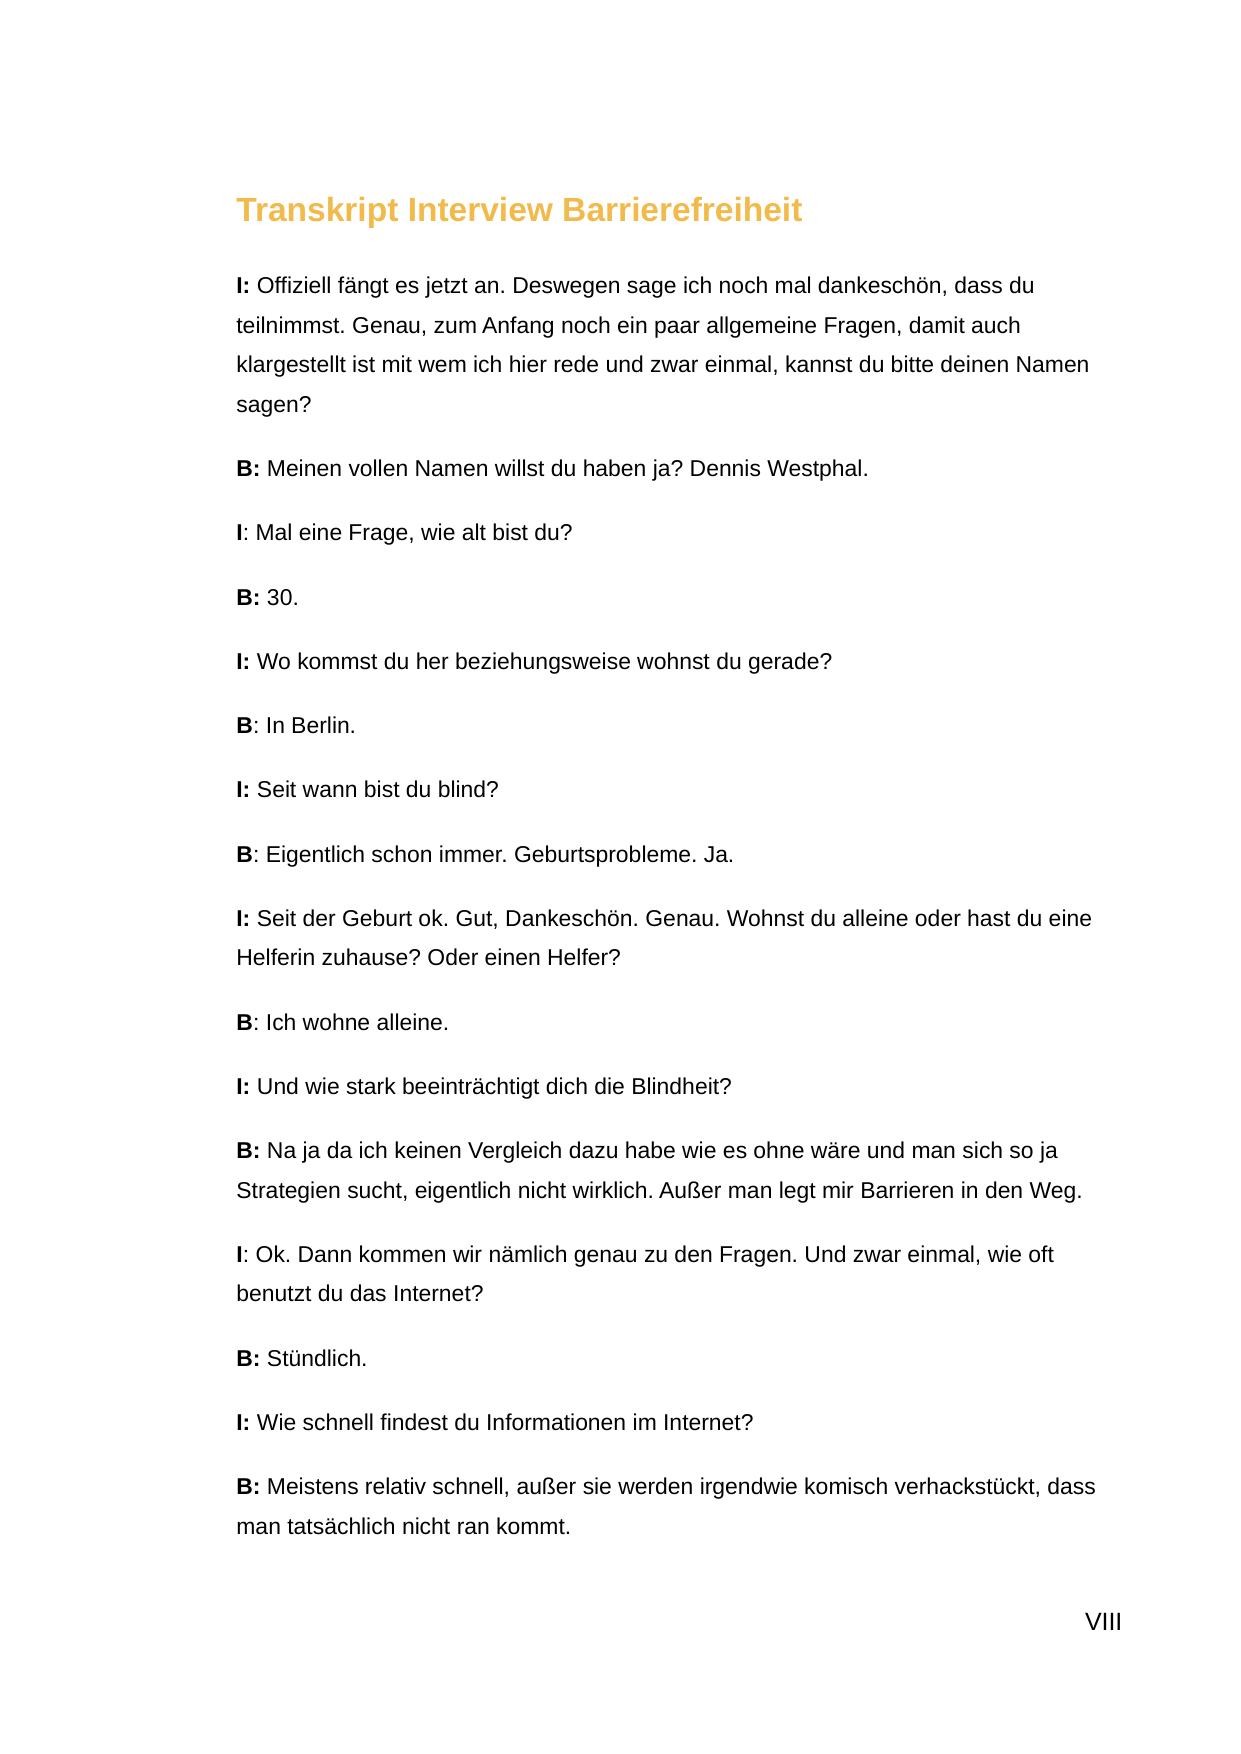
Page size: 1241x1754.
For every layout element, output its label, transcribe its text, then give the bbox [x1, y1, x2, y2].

text B: Stündlich. [236, 1345, 1122, 1371]
text I: Ok. Dann kommen wir nämlich genau zu den Fragen. Und zwar einmal, wie oft benutzt du das Internet? [236, 1241, 1122, 1307]
text B: Na ja da ich keinen Vergleich dazu habe wie es ohne wäre und man sich so ja Strategien sucht, eigentlich nicht wirklich. Außer man legt mir Barrieren in den Weg. [236, 1137, 1122, 1203]
text I: Und wie stark beeinträchtigt dich die Blindheit? [236, 1073, 1122, 1099]
text I: Offiziell fängt es jetzt an. Deswegen sage ich noch mal dankeschön, dass du teilnimmst. Genau, zum Anfang noch ein paar allgemeine Fragen, damit auch klargestellt ist mit wem ich hier rede und zwar einmal, kannst du bitte deinen Namen sagen? [236, 272, 1122, 417]
subtitle Transkript Interview Barrierefreiheit [236, 189, 1122, 228]
text B: 30. [236, 583, 1122, 610]
text B: Ich wohne alleine. [236, 1009, 1122, 1035]
text I: Seit wann bist du blind? [236, 776, 1122, 803]
text I: Wo kommst du her beziehungsweise wohnst du gerade? [236, 648, 1122, 674]
text I: Mal eine Frage, wie alt bist du? [236, 519, 1122, 546]
text B: Meinen vollen Namen willst du haben ja? Dennis Westphal. [236, 455, 1122, 481]
text B: In Berlin. [236, 712, 1122, 738]
text B: Meistens relativ schnell, außer sie werden irgendwie komisch verhackstückt, dass man tatsächlich nicht ran kommt. [236, 1473, 1122, 1539]
text I: Wie schnell findest du Informationen im Internet? [236, 1409, 1122, 1435]
text B: Eigentlich schon immer. Geburtsprobleme. Ja. [236, 841, 1122, 867]
text I: Seit der Geburt ok. Gut, Dankeschön. Genau. Wohnst du alleine oder hast du eine Helferin zuhause? Oder einen Helfer? [236, 905, 1122, 971]
